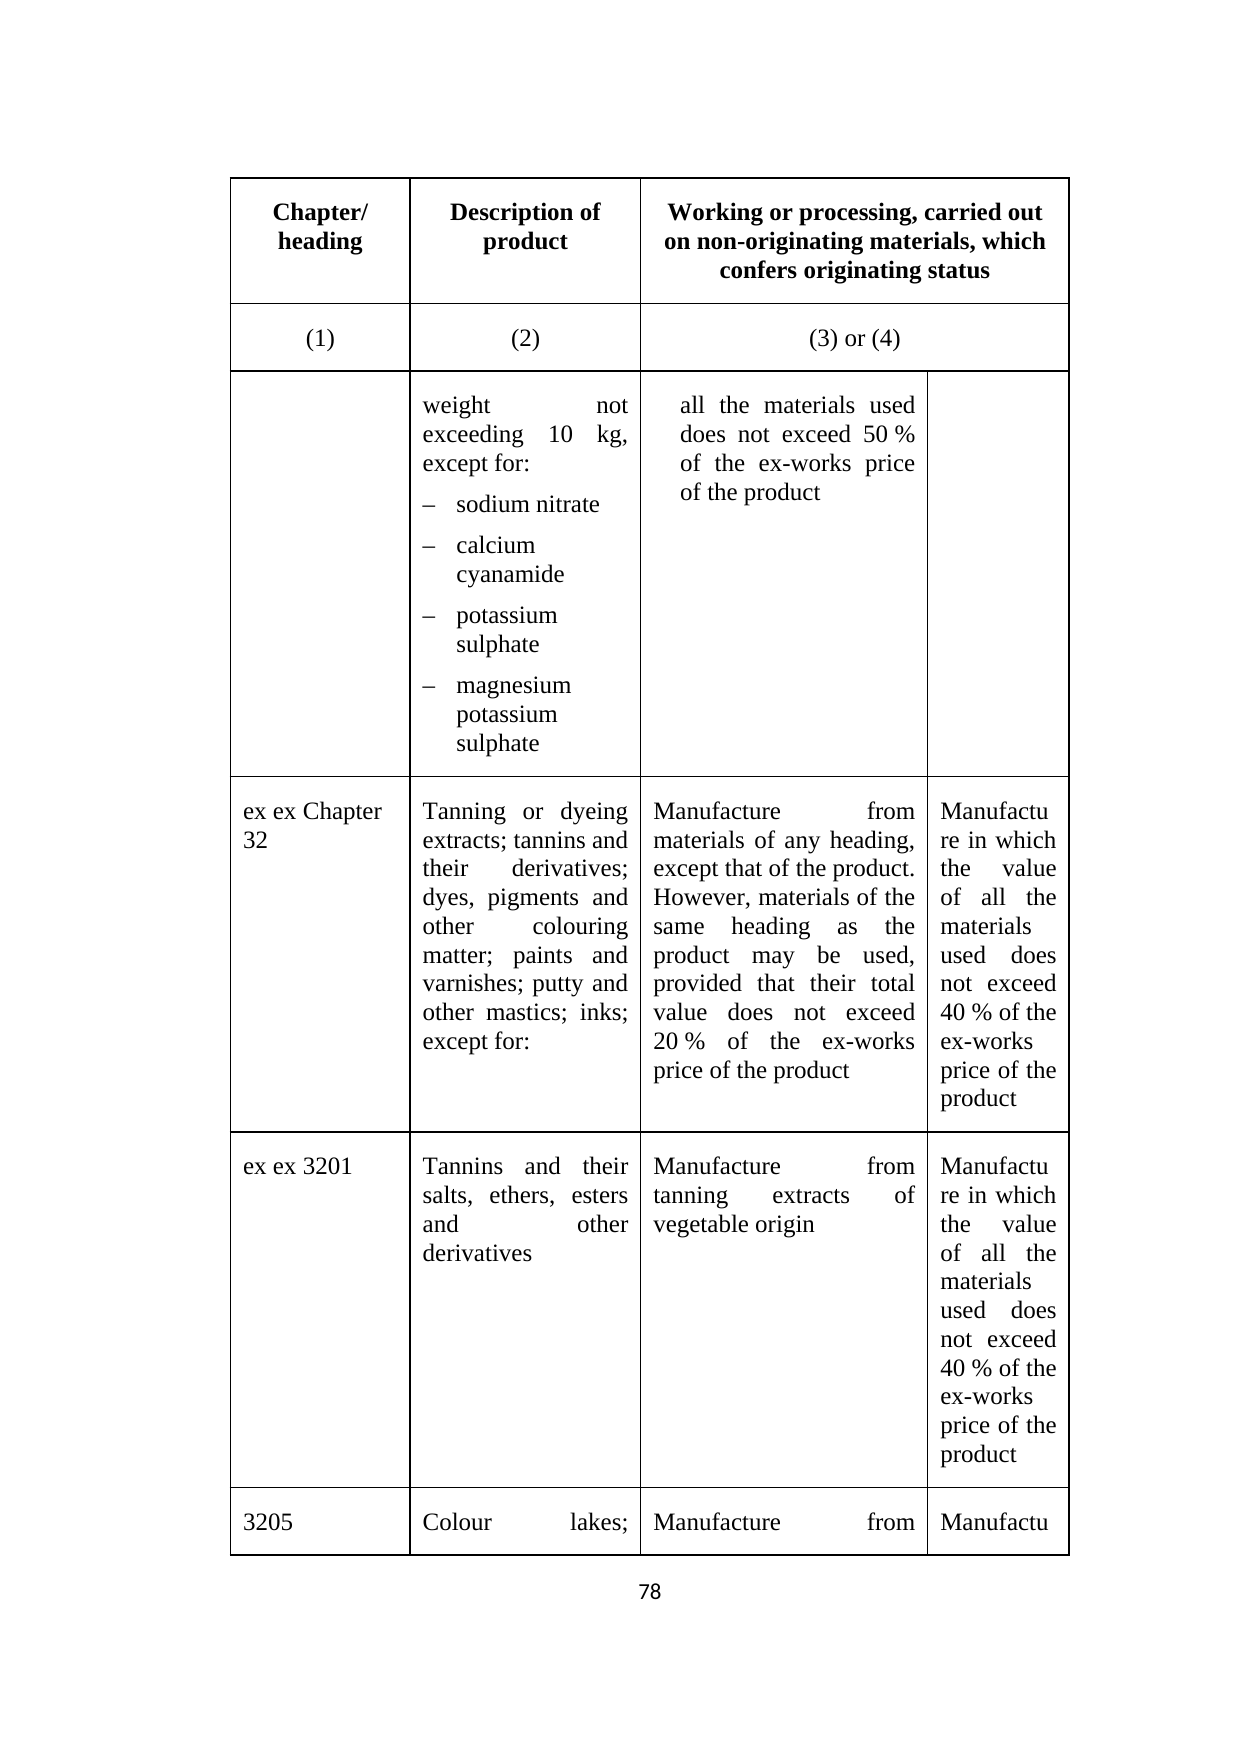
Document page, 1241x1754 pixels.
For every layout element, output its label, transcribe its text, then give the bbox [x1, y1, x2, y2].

table_cell [928, 372, 1068, 776]
table_cell (1) [231, 304, 409, 370]
table_cell Manufacture in which the value of all the materials used does not exceed 40 % of the ex-works price of the product [928, 1133, 1068, 1486]
table_cell Colour lakes; [411, 1488, 640, 1554]
table_cell Manufacture from materials of any heading, except that of the product. However, materials of the same heading as the product may be used, provided that their total value does not exceed 20 % of the ex-works price of the product [641, 777, 927, 1131]
table_cell [231, 372, 409, 776]
table_cell Manufacture in which the value of all the materials used does not exceed 40 % of the ex-works price of the product [928, 777, 1068, 1131]
table_cell – [423, 524, 456, 594]
table_cell all the materials used does not exceed 50 % of the ex-works price of the product [680, 384, 915, 512]
table_cell Manufactu [928, 1488, 1068, 1554]
table_cell (2) [411, 304, 640, 370]
table_cell ex ex Chapter 32 [231, 777, 409, 1131]
table_cell 3205 [231, 1488, 409, 1554]
table_header sodium nitrate [456, 483, 628, 524]
table_cell Manufacture from tanning extracts of vegetable origin [641, 1133, 927, 1486]
table_cell – [423, 594, 456, 664]
table_cell – [423, 664, 456, 763]
table_cell potassium sulphate [456, 594, 628, 664]
table_header Working or processing, carried out on non-originating materials, which confers originating status [641, 179, 1068, 302]
table_header Description of product [411, 179, 640, 302]
table_cell weight not exceeding 10 kg, except for: [411, 372, 640, 776]
table_cell magnesium potassium sulphate [456, 664, 628, 763]
table_cell ex ex 3201 [231, 1133, 409, 1486]
table_cell Manufacture from [641, 1488, 927, 1554]
table_header – [423, 483, 456, 524]
table_cell [641, 372, 927, 776]
table_header Chapter/ heading [231, 179, 409, 302]
table_cell [653, 384, 680, 512]
table_cell Tanning or dyeing extracts; tannins and their derivatives; dyes, pigments and other colouring matter; paints and varnishes; putty and other mastics; inks; except for: [411, 777, 640, 1131]
table_cell (3) or (4) [641, 304, 1068, 370]
table_cell Tannins and their salts, ethers, esters and other derivatives [411, 1133, 640, 1486]
table_cell calcium cyanamide [456, 524, 628, 594]
